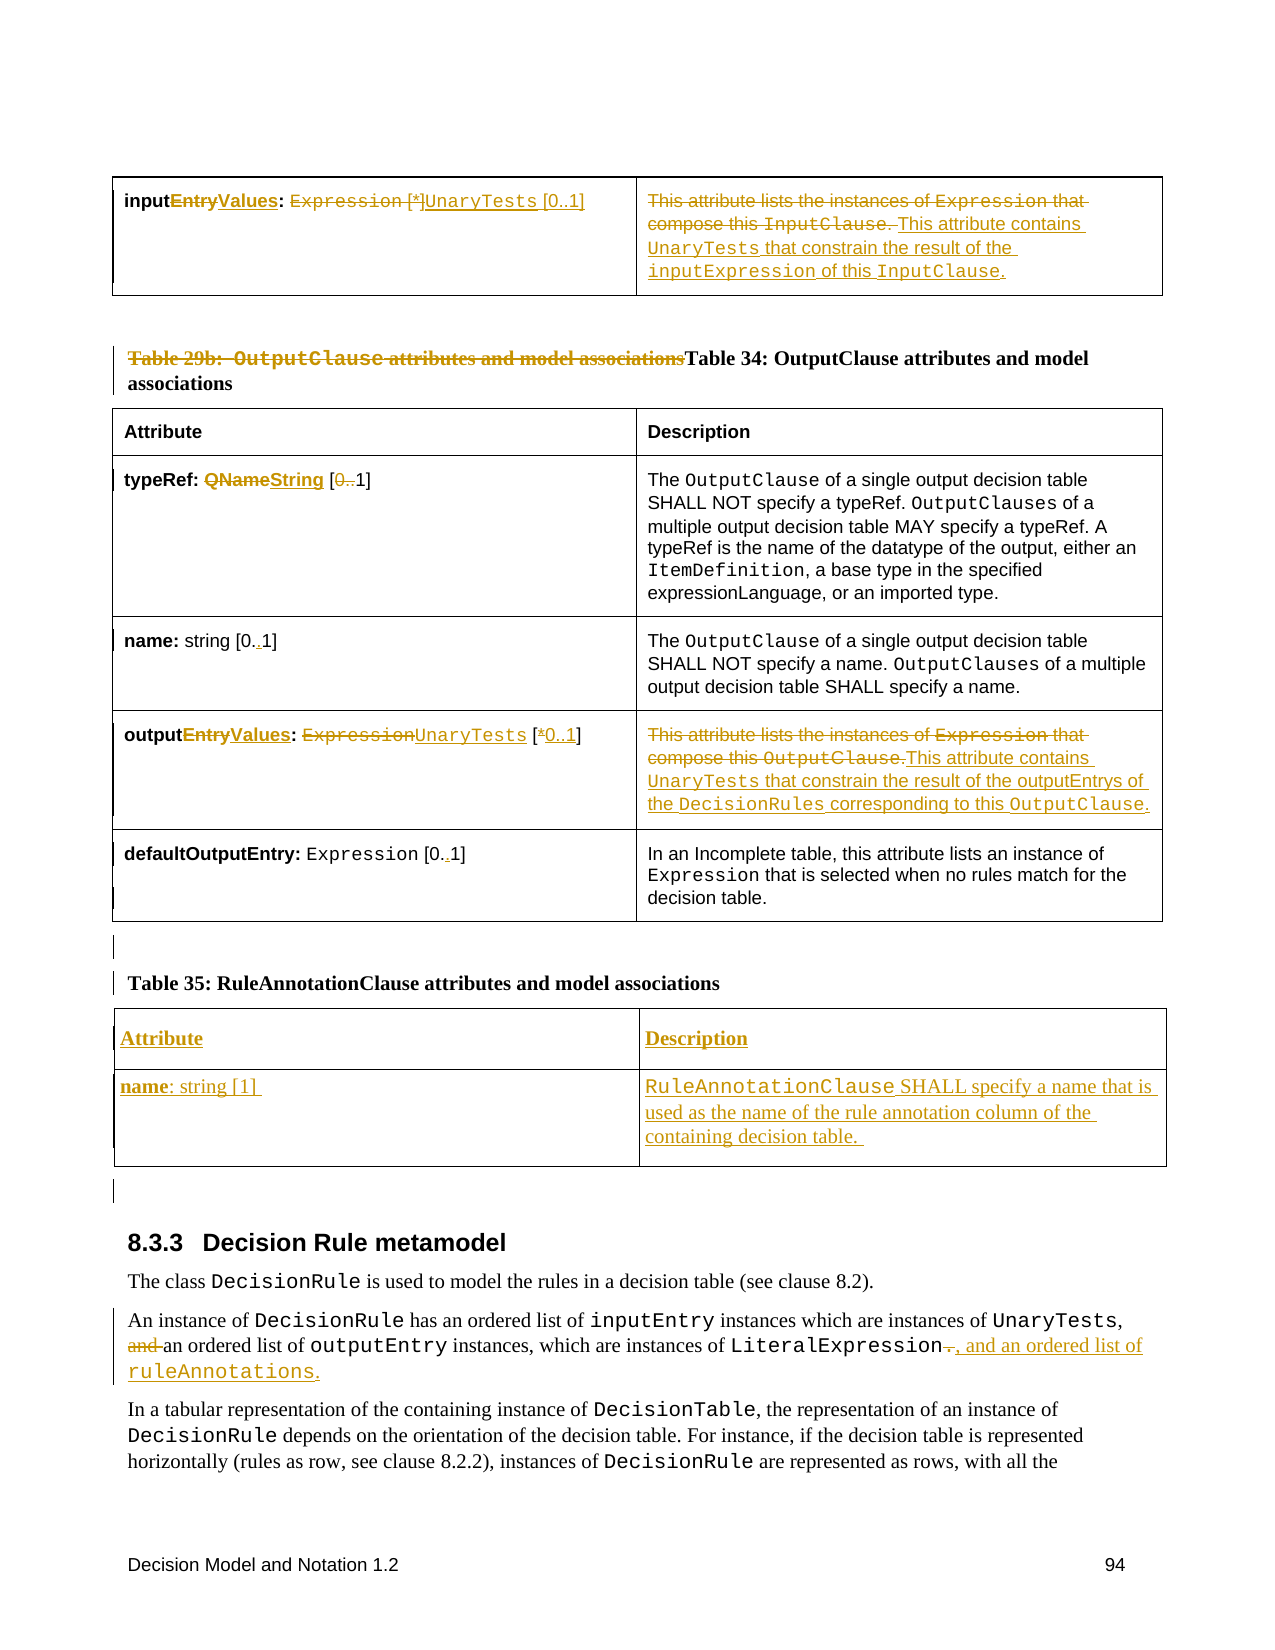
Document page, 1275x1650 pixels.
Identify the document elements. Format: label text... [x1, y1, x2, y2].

text Table 32: RuleAnnotationClause attributes and model associations [127, 971, 1147, 995]
table_cell defaultOutputEntry: Expression [0..1] [113, 830, 636, 921]
table_cell RuleAnnotationClause SHALL specify a name that is used as the name of the rule annotation column of the containing decision table. [640, 1070, 1166, 1166]
table_cell This attribute contains UnaryTests that constrain the result of the outputEntrys of the DecisionRules corresponding to this OutputClause. [637, 711, 1162, 829]
table_cell In an Incomplete table, this attribute lists an instance of Expression that is selected when no rules match for the decision table. [637, 830, 1162, 921]
table_cell inputValues: UnaryTests [0..1] [113, 178, 636, 295]
table_header Attribute [115, 1009, 639, 1068]
table_cell The OutputClause of a single output decision table SHALL NOT specify a typeRef. OutputClauses of a multiple output decision table MAY specify a typeRef. A typeRef is the name of the datatype of the output, either an ItemDefinition, a base type in the specified expressionLanguage, or an imported type. [637, 456, 1162, 616]
table_header Description [637, 409, 1162, 455]
text The class DecisionRule is used to model the rules in a decision table (see clause 8.2). [127, 1269, 1147, 1295]
text Table 31: OutputClause attributes and model associations [127, 346, 1147, 395]
table_cell The OutputClause of a single output decision table SHALL NOT specify a name. OutputClauses of a multiple output decision table SHALL specify a name. [637, 617, 1162, 710]
table_header Description [640, 1009, 1166, 1068]
table_cell outputValues: UnaryTests [0..1] [113, 711, 636, 829]
subtitle Decision Rule metamodel [127, 1228, 1147, 1257]
text An instance of DecisionRule has an ordered list of inputEntry instances which are instances of UnaryTests, an ordered list of outputEntry instances, which are instances of LiteralExpression, and an ordered list of ruleAnnotations. [127, 1308, 1147, 1385]
table_cell name: string [0..1] [113, 617, 636, 710]
table_header Attribute [113, 409, 636, 455]
table_cell This attribute contains UnaryTests that constrain the result of the inputExpression of this InputClause. [637, 178, 1162, 295]
table_cell typeRef: String [1] [113, 456, 636, 616]
text In a tabular representation of the containing instance of DecisionTable, the representation of an instance of DecisionRule depends on the orientation of the decision table. For instance, if the decision table is represented horizontally (rules as row, see clause 8.2.2), instances of DecisionRule are represented as rows, with all the [127, 1397, 1147, 1474]
table_cell name: string [1] [115, 1070, 639, 1166]
